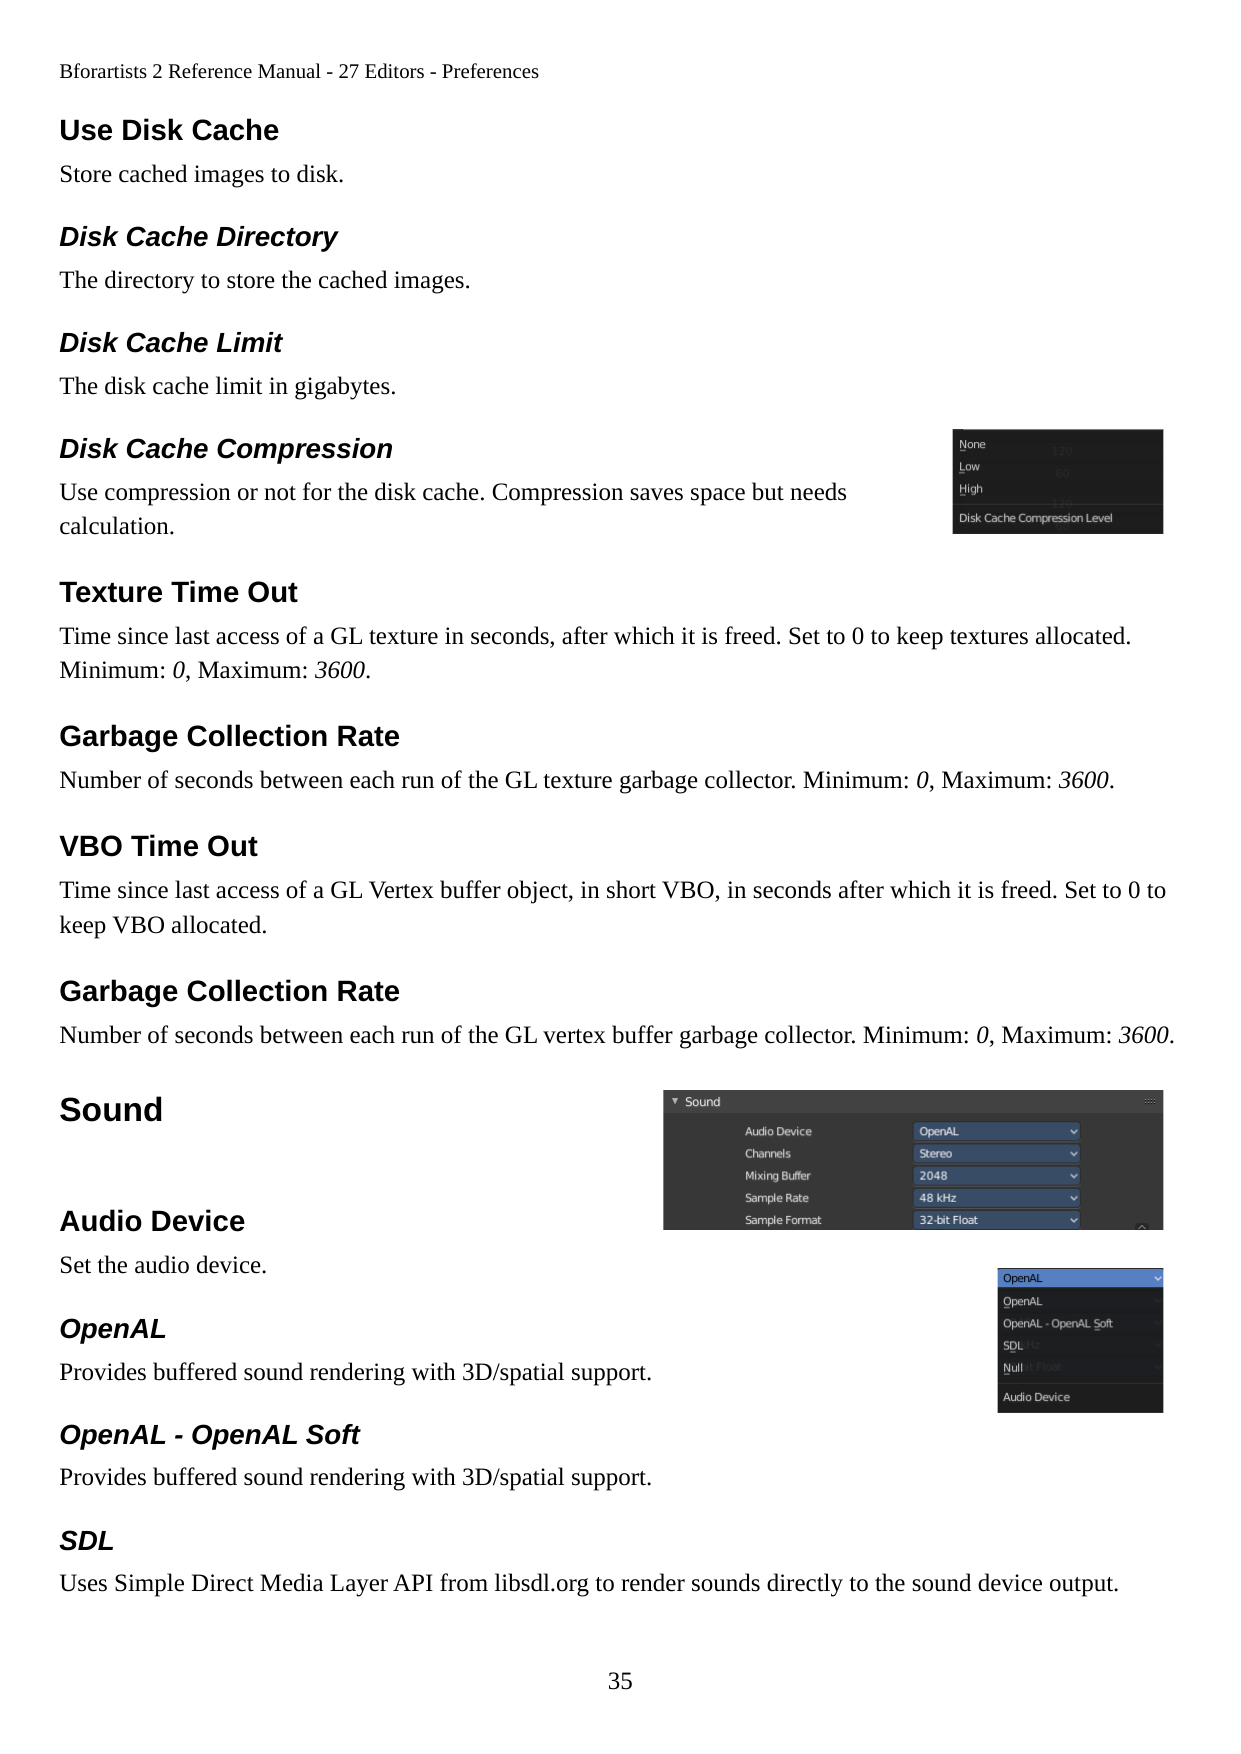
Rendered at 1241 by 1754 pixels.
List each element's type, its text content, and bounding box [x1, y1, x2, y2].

text Provides buffered sound rendering with 3D/spatial support. [59, 1357, 997, 1385]
subtitle Disk Cache Limit [59, 326, 1181, 358]
picture [952, 429, 1164, 534]
text Set the audio device. [59, 1251, 1181, 1279]
text Provides buffered sound rendering with 3D/spatial support. [59, 1462, 1181, 1491]
subtitle Audio Device [59, 1204, 1181, 1238]
subtitle Disk Cache Directory [59, 220, 1181, 252]
subtitle Garbage Collection Rate [59, 973, 1181, 1007]
subtitle Disk Cache Compression [59, 432, 952, 464]
subtitle Use Disk Cache [59, 113, 1181, 146]
picture [663, 1090, 1164, 1230]
text The directory to store the cached images. [59, 265, 1181, 293]
text Use compression or not for the disk cache. Compression saves space but needs calculation. [59, 477, 1181, 540]
text Number of seconds between each run of the GL texture garbage collector. Minimum: 0, Maximum: 3600. [59, 765, 1181, 794]
subtitle Garbage Collection Rate [59, 719, 1181, 753]
text Uses Simple Direct Media Layer API from libsdl.org to render sounds directly to the sound device output. [59, 1568, 1181, 1597]
subtitle SDL [59, 1524, 1181, 1556]
subtitle [1164, 1312, 1181, 1344]
subtitle OpenAL - OpenAL Soft [59, 1418, 1181, 1450]
subtitle [1164, 432, 1181, 464]
picture [997, 1268, 1164, 1413]
text Number of seconds between each run of the GL vertex buffer garbage collector. Minimum: 0, Maximum: 3600. [59, 1020, 1181, 1048]
text The disk cache limit in gigabytes. [59, 371, 1181, 399]
subtitle OpenAL [59, 1312, 997, 1344]
text Time since last access of a GL texture in seconds, after which it is freed. Set to 0 to keep textures allocated. Minimum: 0, Maximum: 3600. [59, 621, 1181, 684]
text Time since last access of a GL Vertex buffer object, in short VBO, in seconds after which it is freed. Set to 0 to keep VBO allocated. [59, 875, 1181, 938]
subtitle VBO Time Out [59, 829, 1181, 863]
text Store cached images to disk. [59, 159, 1181, 188]
subtitle Sound [59, 1089, 1181, 1128]
subtitle Texture Time Out [59, 575, 1181, 608]
